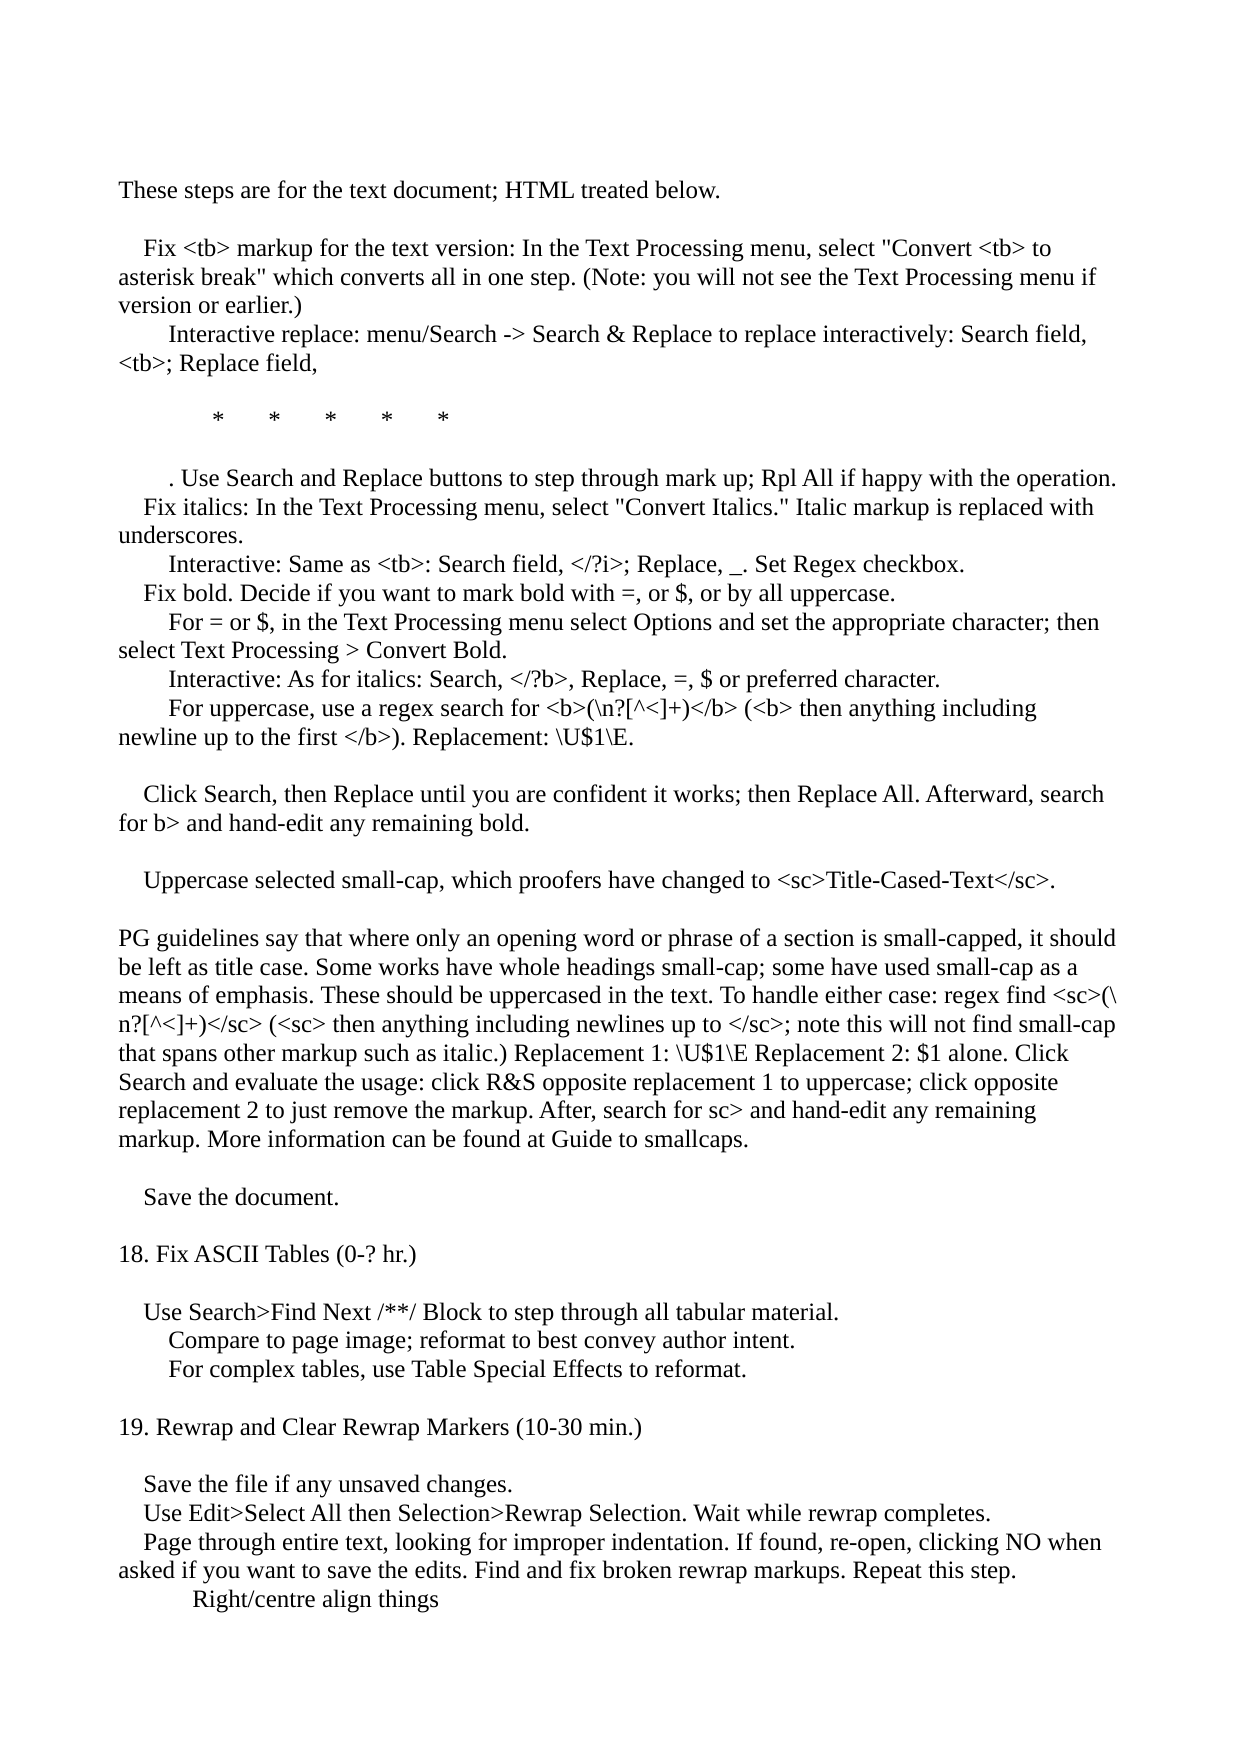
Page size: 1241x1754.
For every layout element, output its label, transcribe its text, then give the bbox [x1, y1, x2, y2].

text Interactive replace: menu/Search -> Search & Replace to replace interactively: Search field, <tb>; Replace field, [118, 319, 1122, 377]
text Fix <tb> markup for the text version: In the Text Processing menu, select "Convert <tb> to asterisk break" which converts all in one step. (Note: you will not see the Text Processing menu if version or earlier.) [118, 233, 1122, 319]
text Page through entire text, looking for improper indentation. If found, re-open, clicking NO when asked if you want to save the edits. Find and fix broken rewrap markups. Repeat this step. [118, 1527, 1122, 1584]
text For complex tables, use Table Special Effects to reformat. [118, 1354, 1122, 1383]
text PG guidelines say that where only an opening word or phrase of a section is small-capped, it should be left as title case. Some works have whole headings small-cap; some have used small-cap as a means of emphasis. These should be uppercased in the text. To handle either case: regex find <sc>(\n?[^<]+)</sc> (<sc> then anything including newlines up to </sc>; note this will not find small-cap that spans other markup such as italic.) Replacement 1: \U$1\E Replacement 2: $1 alone. Click Search and evaluate the usage: click R&S opposite replacement 1 to uppercase; click opposite replacement 2 to just remove the markup. After, search for sc> and hand-edit any remaining markup. More information can be found at Guide to smallcaps. [118, 923, 1122, 1153]
text Save the file if any unsaved changes. [118, 1469, 1122, 1498]
text * * * * * [118, 406, 1122, 434]
text Interactive: Same as <tb>: Search field, </?i>; Replace, _. Set Regex checkbox. [118, 549, 1122, 578]
text Compare to page image; reformat to best convey author intent. [118, 1326, 1122, 1354]
text For = or $, in the Text Processing menu select Options and set the appropriate character; then select Text Processing > Convert Bold. [118, 607, 1122, 664]
text Right/centre align things [118, 1584, 1122, 1613]
text Click Search, then Replace until you are confident it works; then Replace All. Afterward, search for b> and hand-edit any remaining bold. [118, 779, 1122, 837]
text Fix bold. Decide if you want to mark bold with =, or $, or by all uppercase. [118, 578, 1122, 607]
text These steps are for the text document; HTML treated below. [118, 176, 1122, 204]
text Save the document. [118, 1182, 1122, 1211]
text For uppercase, use a regex search for <b>(\n?[^<]+)</b> (<b> then anything including newline up to the first </b>). Replacement: \U$1\E. [118, 693, 1122, 751]
text Interactive: As for italics: Search, </?b>, Replace, =, $ or preferred character. [118, 664, 1122, 693]
text Use Edit>Select All then Selection>Rewrap Selection. Wait while rewrap completes. [118, 1498, 1122, 1527]
text . Use Search and Replace buttons to step through mark up; Rpl All if happy with the operation. [118, 463, 1122, 492]
text 18. Fix ASCII Tables (0-? hr.) [118, 1239, 1122, 1268]
text 19. Rewrap and Clear Rewrap Markers (10-30 min.) [118, 1412, 1122, 1441]
text Use Search>Find Next /**/ Block to step through all tabular material. [118, 1297, 1122, 1326]
text Fix italics: In the Text Processing menu, select "Convert Italics." Italic markup is replaced with underscores. [118, 492, 1122, 549]
text Uppercase selected small-cap, which proofers have changed to <sc>Title-Cased-Text</sc>. [118, 866, 1122, 894]
